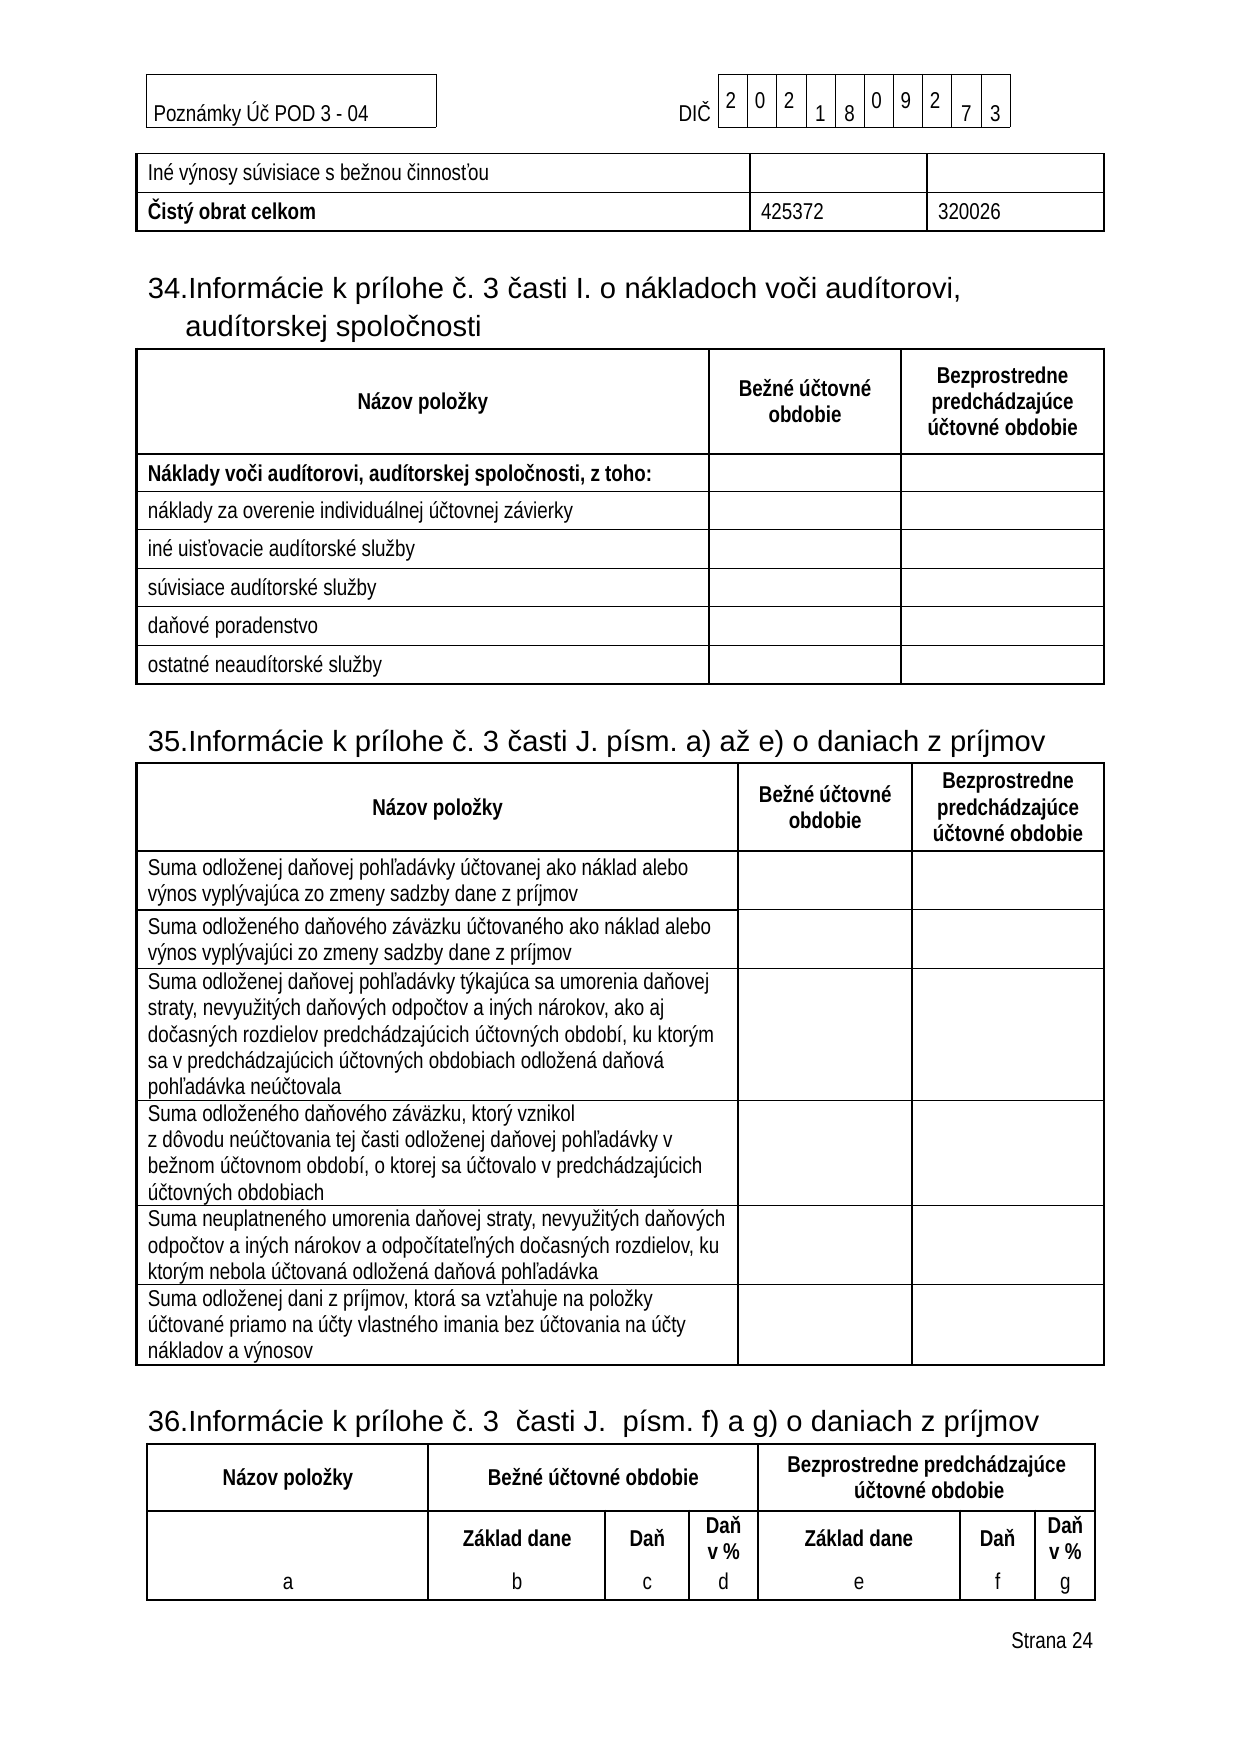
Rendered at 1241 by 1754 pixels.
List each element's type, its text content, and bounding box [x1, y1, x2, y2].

table_header Bežné účtovné obdobie [429, 1445, 757, 1509]
table_cell [739, 1101, 911, 1205]
table_cell Čistý obrat celkom [138, 193, 749, 230]
title Informácie k prílohe č. 3 časti I. o nákladoch voči audítorovi, audítorskej spoločnosti [148, 271, 1093, 343]
table_cell [710, 646, 900, 683]
table_header Názov položky [138, 764, 737, 850]
table_cell [913, 969, 1103, 1100]
table_cell [739, 852, 911, 909]
table_cell g [1036, 1564, 1094, 1599]
table_cell f [961, 1564, 1034, 1599]
table_cell Daň [961, 1512, 1034, 1564]
table_cell [902, 646, 1103, 683]
table_cell [902, 607, 1103, 644]
table_cell Suma odloženej daňovej pohľadávky účtovanej ako náklad alebo výnos vyplývajúca zo zmeny sadzby dane z príjmov [138, 852, 737, 909]
table_cell [902, 530, 1103, 568]
table_cell [710, 455, 900, 491]
table_cell iné uisťovacie audítorské služby [138, 530, 708, 568]
table_cell a [148, 1564, 427, 1599]
table_cell [710, 607, 900, 644]
table_cell 320026 [928, 193, 1103, 230]
table_cell b [429, 1564, 604, 1599]
table_cell Suma odloženého daňového záväzku, ktorý vznikol z dôvodu neúčtovania tej časti odloženej daňovej pohľadávky v bežnom účtovnom období, o ktorej sa účtovalo v predchádzajúcich účtovných obdobiach [138, 1101, 737, 1205]
table_cell Daň v % [1036, 1512, 1094, 1564]
table_cell Základ dane [759, 1512, 959, 1564]
table_cell [913, 852, 1103, 909]
table_cell [913, 1206, 1103, 1284]
table_cell Suma odloženého daňového záväzku účtovaného ako náklad alebo výnos vyplývajúci zo zmeny sadzby dane z príjmov [138, 911, 737, 968]
table_cell súvisiace audítorské služby [138, 569, 708, 606]
table_cell [739, 969, 911, 1100]
table_header Bezprostredne predchádzajúce účtovné obdobie [759, 1445, 1094, 1509]
table_header Bezprostredne predchádzajúce účtovné obdobie [913, 764, 1103, 850]
table_cell [902, 492, 1103, 529]
table_cell [928, 154, 1103, 192]
table_cell c [606, 1564, 688, 1599]
table_cell [710, 530, 900, 568]
table_cell [902, 569, 1103, 606]
table_header Názov položky [138, 350, 708, 452]
table_cell [710, 569, 900, 606]
table_cell Iné výnosy súvisiace s bežnou činnosťou [138, 154, 749, 192]
table_cell [751, 154, 926, 192]
table_cell [739, 910, 911, 968]
table_cell Daň [606, 1512, 688, 1564]
table_cell [739, 1285, 911, 1363]
table_cell Daň v % [690, 1512, 757, 1564]
table_header Názov položky [148, 1445, 427, 1509]
table_header Bežné účtovné obdobie [710, 350, 900, 452]
table_cell e [759, 1564, 959, 1599]
table_header Bežné účtovné obdobie [739, 764, 911, 850]
table_cell [902, 455, 1103, 491]
table_cell [739, 1206, 911, 1284]
table_cell [913, 1285, 1103, 1363]
table_cell [148, 1512, 427, 1564]
table_cell Základ dane [429, 1512, 604, 1564]
table_cell [710, 492, 900, 529]
table_cell [913, 1101, 1103, 1205]
table_header Bezprostredne predchádzajúce účtovné obdobie [902, 350, 1103, 452]
table_cell d [690, 1564, 757, 1599]
table_cell náklady za overenie individuálnej účtovnej závierky [138, 492, 708, 529]
table_cell 425372 [751, 193, 926, 230]
table_cell Suma odloženej daňovej pohľadávky týkajúca sa umorenia daňovej straty, nevyužitých daňových odpočtov a iných nárokov, ako aj dočasných rozdielov predchádzajúcich účtovných období, ku ktorým sa v predchádzajúcich účtovných obdobiach odložená daňová pohľadávka neúčtovala [138, 969, 737, 1100]
table_cell [913, 910, 1103, 968]
table_cell Suma odloženej dani z príjmov, ktorá sa vzťahuje na položky účtované priamo na účty vlastného imania bez účtovania na účty nákladov a výnosov [138, 1285, 737, 1363]
title Informácie k prílohe č. 3 časti J. písm. a) až e) o daniach z príjmov [148, 724, 1093, 757]
title Informácie k prílohe č. 3 časti J. písm. f) a g) o daniach z príjmov [148, 1404, 1093, 1438]
table_cell Suma neuplatneného umorenia daňovej straty, nevyužitých daňových odpočtov a iných nárokov a odpočítateľných dočasných rozdielov, ku ktorým nebola účtovaná odložená daňová pohľadávka [138, 1206, 737, 1284]
table_cell ostatné neaudítorské služby [138, 646, 708, 683]
table_cell daňové poradenstvo [138, 607, 708, 644]
table_cell Náklady voči audítorovi, audítorskej spoločnosti, z toho: [138, 455, 708, 491]
